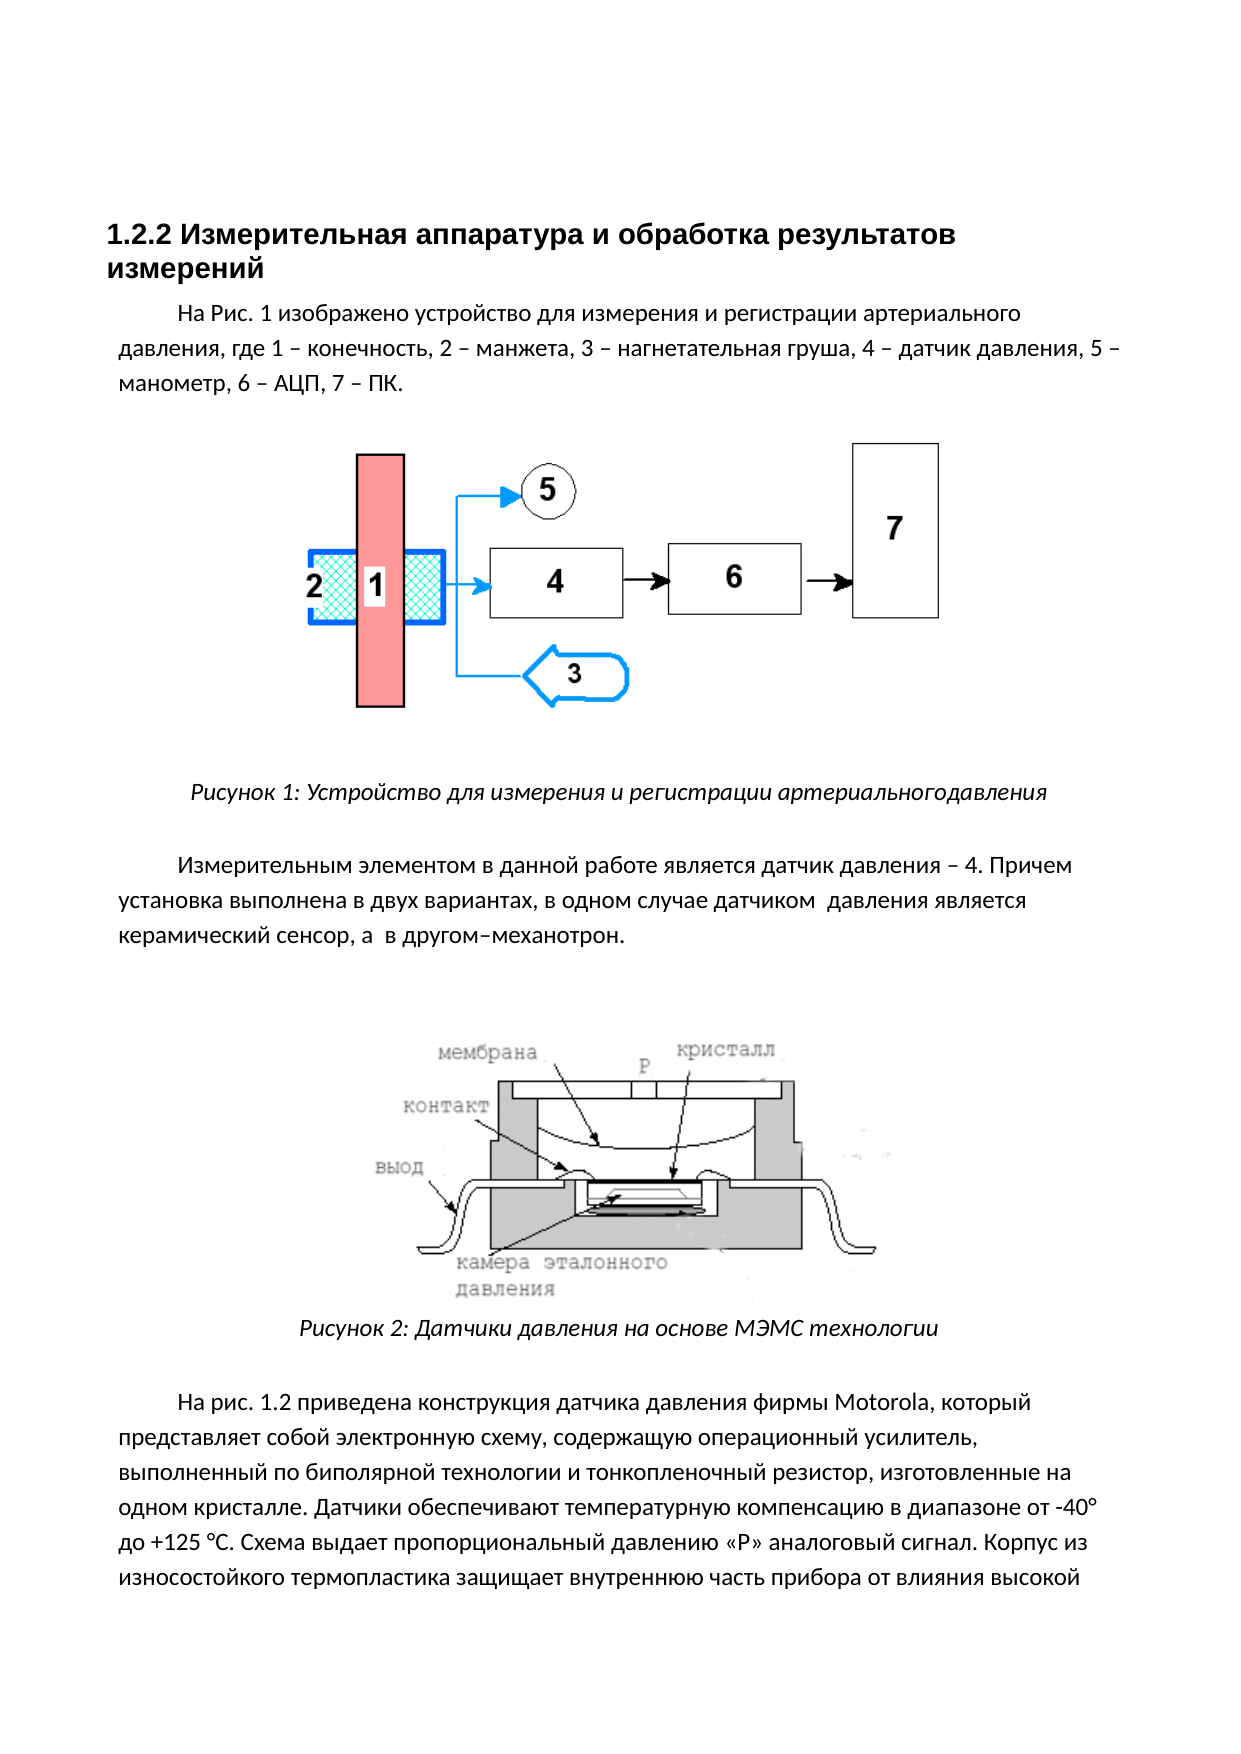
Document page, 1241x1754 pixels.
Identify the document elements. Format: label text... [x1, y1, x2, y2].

text Рисунок 1: Устройство для измерения и регистрации артериальногодавления [118, 776, 1122, 806]
picture [275, 416, 966, 735]
text На Рис. 1 изображено устройство для измерения и регистрации артериального давления, где 1 – конечность, 2 – манжета, 3 – нагнетательная груша, 4 – датчик давления, 5 – манометр, 6 – АЦП, 7 – ПК. [118, 297, 1122, 398]
text Рисунок 2: Датчики давления на основе МЭМС технологии [118, 1312, 1122, 1343]
picture [348, 1026, 892, 1300]
text Измерительным элементом в данной работе является датчик давления – 4. Причем установка выполнена в двух вариантах, в одном случае датчиком давления является керамический сенсор, а в другом–механотрон. [118, 849, 1122, 950]
subtitle Измерительная аппаратура и обработка результатов измерений [106, 217, 1104, 285]
text На рис. 1.2 приведена конструкция датчика давления фирмы Motorola, который представляет собой электронную схему, содержащую операционный усилитель, выполненный по биполярной технологии и тонкопленочный резистор, изготовленные на одном кристалле. Датчики обеспечивают температурную компенсацию в диапазоне от -40° до +125 °C. Схема выдает пропорциональный давлению «Р» аналоговый сигнал. Корпус из износостойкого термопластика защищает внутреннюю часть прибора от влияния высокой [118, 1386, 1122, 1591]
